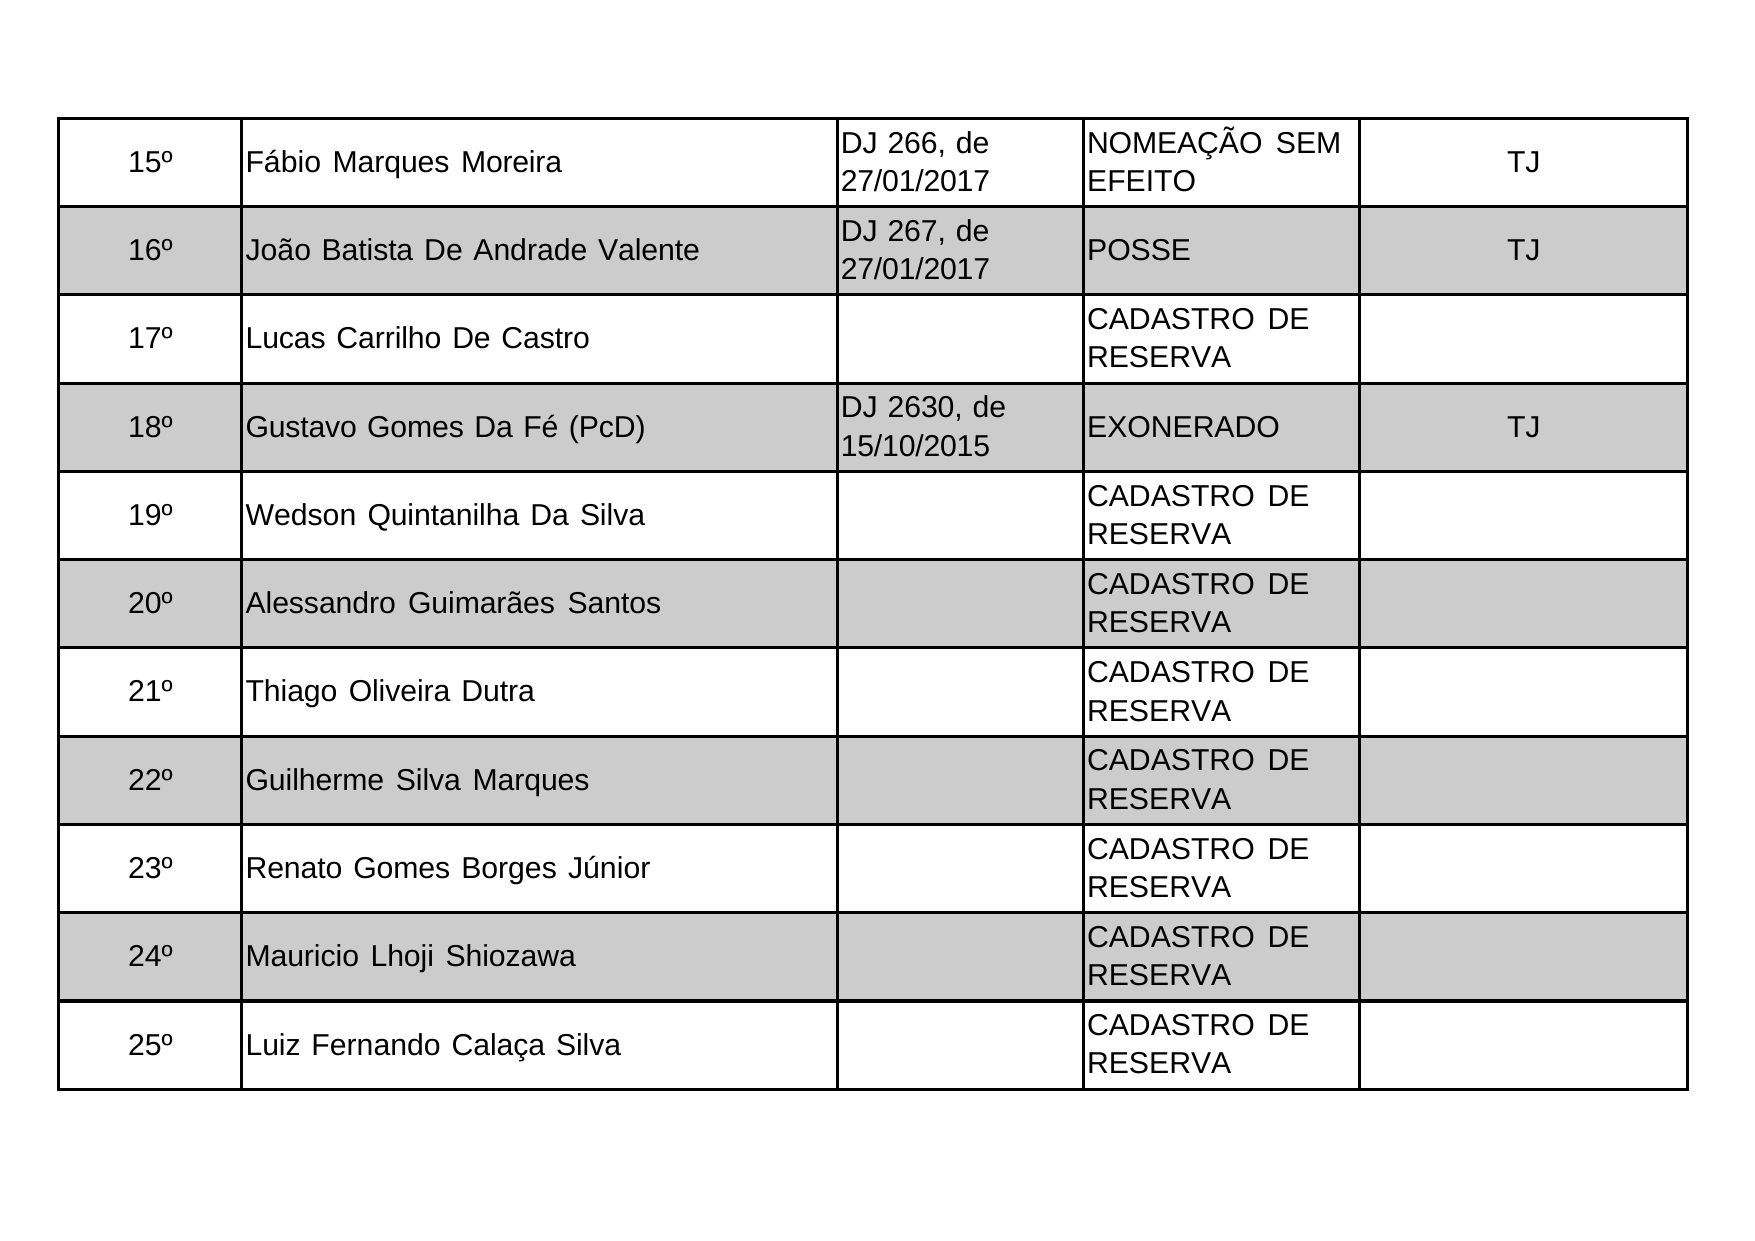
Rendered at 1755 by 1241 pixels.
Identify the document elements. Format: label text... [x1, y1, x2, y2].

table_cell CADASTRO DE RESERVA [1085, 649, 1358, 734]
table_cell [839, 296, 1082, 382]
table_cell DJ 267, de 27/01/2017 [839, 208, 1082, 293]
table_cell Alessandro Guimarães Santos [243, 561, 836, 646]
table_cell [1361, 649, 1686, 734]
table_cell Wedson Quintanilha Da Silva [243, 473, 836, 558]
table_cell [839, 914, 1082, 999]
table_header 15º [60, 120, 240, 205]
table_cell [1361, 738, 1686, 823]
table_cell João Batista De Andrade Valente [243, 208, 836, 293]
table_cell [839, 738, 1082, 823]
table_cell [1361, 1003, 1686, 1087]
table_cell 18º [60, 385, 240, 470]
table_cell CADASTRO DE RESERVA [1085, 561, 1358, 646]
table_cell 16º [60, 208, 240, 293]
table_cell CADASTRO DE RESERVA [1085, 1003, 1358, 1087]
table_cell 23º [60, 826, 240, 911]
table_cell 24º [60, 914, 240, 999]
table_cell CADASTRO DE RESERVA [1085, 296, 1358, 382]
table_cell [839, 1003, 1082, 1087]
table_header Fábio Marques Moreira [243, 120, 836, 205]
table_header DJ 266, de 27/01/2017 [839, 120, 1082, 205]
table_cell 19º [60, 473, 240, 558]
table_cell [839, 473, 1082, 558]
table_cell CADASTRO DE RESERVA [1085, 914, 1358, 999]
table_header TJ [1361, 120, 1686, 205]
table_cell Lucas Carrilho De Castro [243, 296, 836, 382]
table_cell CADASTRO DE RESERVA [1085, 473, 1358, 558]
table_cell [1361, 473, 1686, 558]
table_header NOMEAÇÃO SEM EFEITO [1085, 120, 1358, 205]
table_cell 25º [60, 1003, 240, 1087]
table_cell [839, 826, 1082, 911]
table_cell 21º [60, 649, 240, 734]
table_cell [1361, 914, 1686, 999]
table_cell 20º [60, 561, 240, 646]
table_cell Guilherme Silva Marques [243, 738, 836, 823]
table_cell TJ [1361, 208, 1686, 293]
table_cell Gustavo Gomes Da Fé (PcD) [243, 385, 836, 470]
table_cell EXONERADO [1085, 385, 1358, 470]
table_cell CADASTRO DE RESERVA [1085, 826, 1358, 911]
table_cell Thiago Oliveira Dutra [243, 649, 836, 734]
table_cell [1361, 296, 1686, 382]
table_cell TJ [1361, 385, 1686, 470]
table_cell Mauricio Lhoji Shiozawa [243, 914, 836, 999]
table_cell POSSE [1085, 208, 1358, 293]
table_cell CADASTRO DE RESERVA [1085, 738, 1358, 823]
table_cell [839, 561, 1082, 646]
table_cell Luiz Fernando Calaça Silva [243, 1003, 836, 1087]
table_cell [1361, 826, 1686, 911]
table_cell 17º [60, 296, 240, 382]
table_cell 22º [60, 738, 240, 823]
table_cell Renato Gomes Borges Júnior [243, 826, 836, 911]
table_cell DJ 2630, de 15/10/2015 [839, 385, 1082, 470]
table_cell [1361, 561, 1686, 646]
table_cell [839, 649, 1082, 734]
